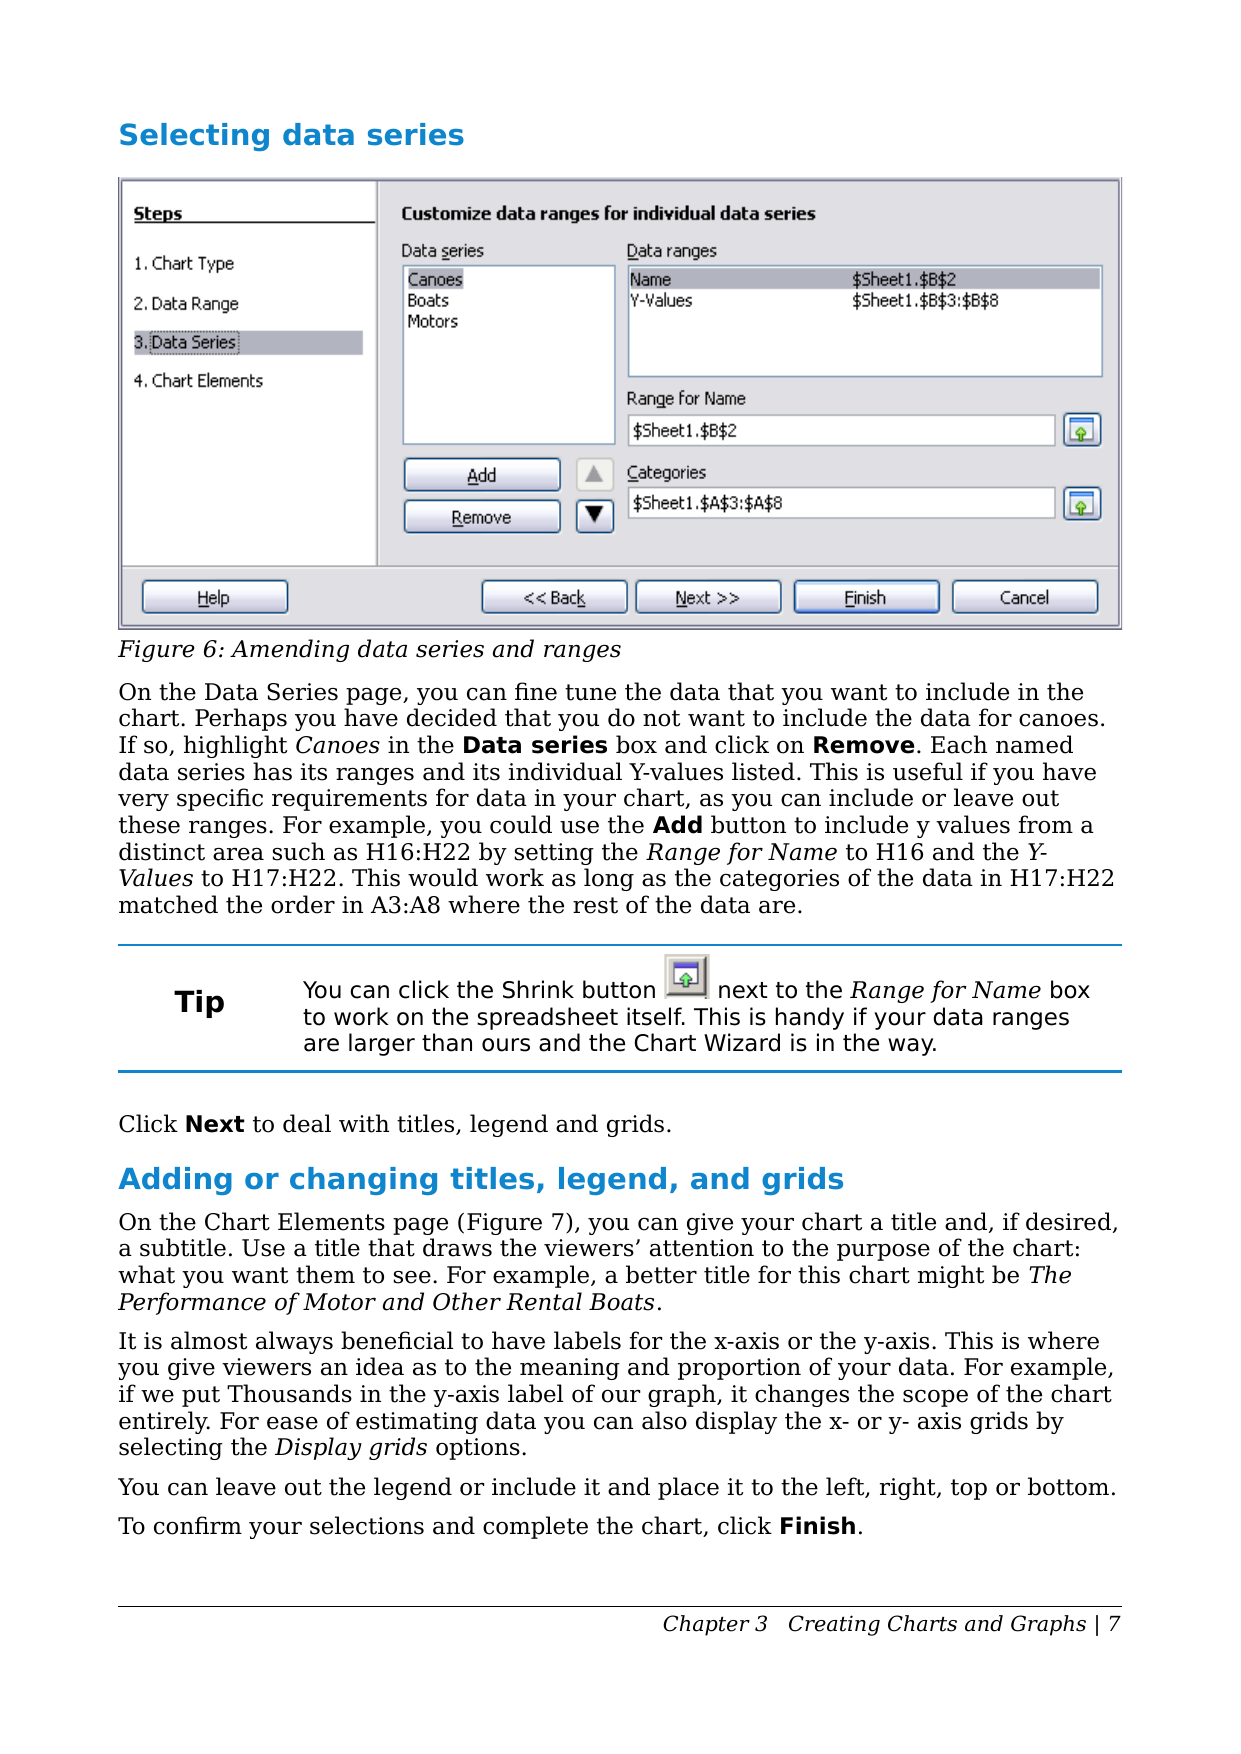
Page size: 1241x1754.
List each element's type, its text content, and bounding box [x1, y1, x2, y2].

text You can leave out the legend or include it and place it to the left, right, top or bottom. [118, 1474, 1122, 1500]
table_header You can click the Shrink button next to the Range for Name box to work on the spreadsheet itself. This is handy if your data ranges are larger than ours and the Chart Wizard is in the way. [281, 946, 1122, 1070]
text Figure 6: Amending data series and ranges [118, 636, 1122, 663]
text To confirm your selections and complete the chart, click Finish. [118, 1513, 1122, 1539]
picture [664, 954, 710, 999]
text On the Data Series page, you can fine tune the data that you want to include in the chart. Perhaps you have decided that you do not want to include the data for canoes. If so, highlight Canoes in the Data series box and click on Remove. Each named data series has its ranges and its individual Y-values listed. This is useful if you have very specific requirements for data in your chart, as you can include or leave out these ranges. For example, you could use the Add button to include y values from a distinct area such as H16:H22 by setting the Range for Name to H16 and the Y-Values to H17:H22. This would work as long as the categories of the data in H17:H22 matched the order in A3:A8 where the rest of the data are. [118, 679, 1122, 919]
subtitle Adding or changing titles, legend, and grids [118, 1162, 1122, 1196]
text Click Next to deal with titles, legend and grids. [118, 1111, 1122, 1138]
text It is almost always beneficial to have labels for the x-axis or the y-axis. This is where you give viewers an idea as to the meaning and proportion of your data. For example, if we put Thousands in the y-axis label of our graph, it changes the scope of the chart entirely. For ease of estimating data you can also display the x- or y- axis grids by selecting the Display grids options. [118, 1328, 1122, 1461]
text On the Chart Elements page (Figure 7), you can give your chart a title and, if desired, a subtitle. Use a title that draws the viewers’ attention to the purpose of the chart: what you want them to see. For example, a better title for this chart might be The Performance of Motor and Other Rental Boats. [118, 1209, 1122, 1315]
picture [118, 177, 1123, 630]
subtitle Selecting data series [118, 118, 1122, 152]
table_header Tip [118, 946, 281, 1070]
